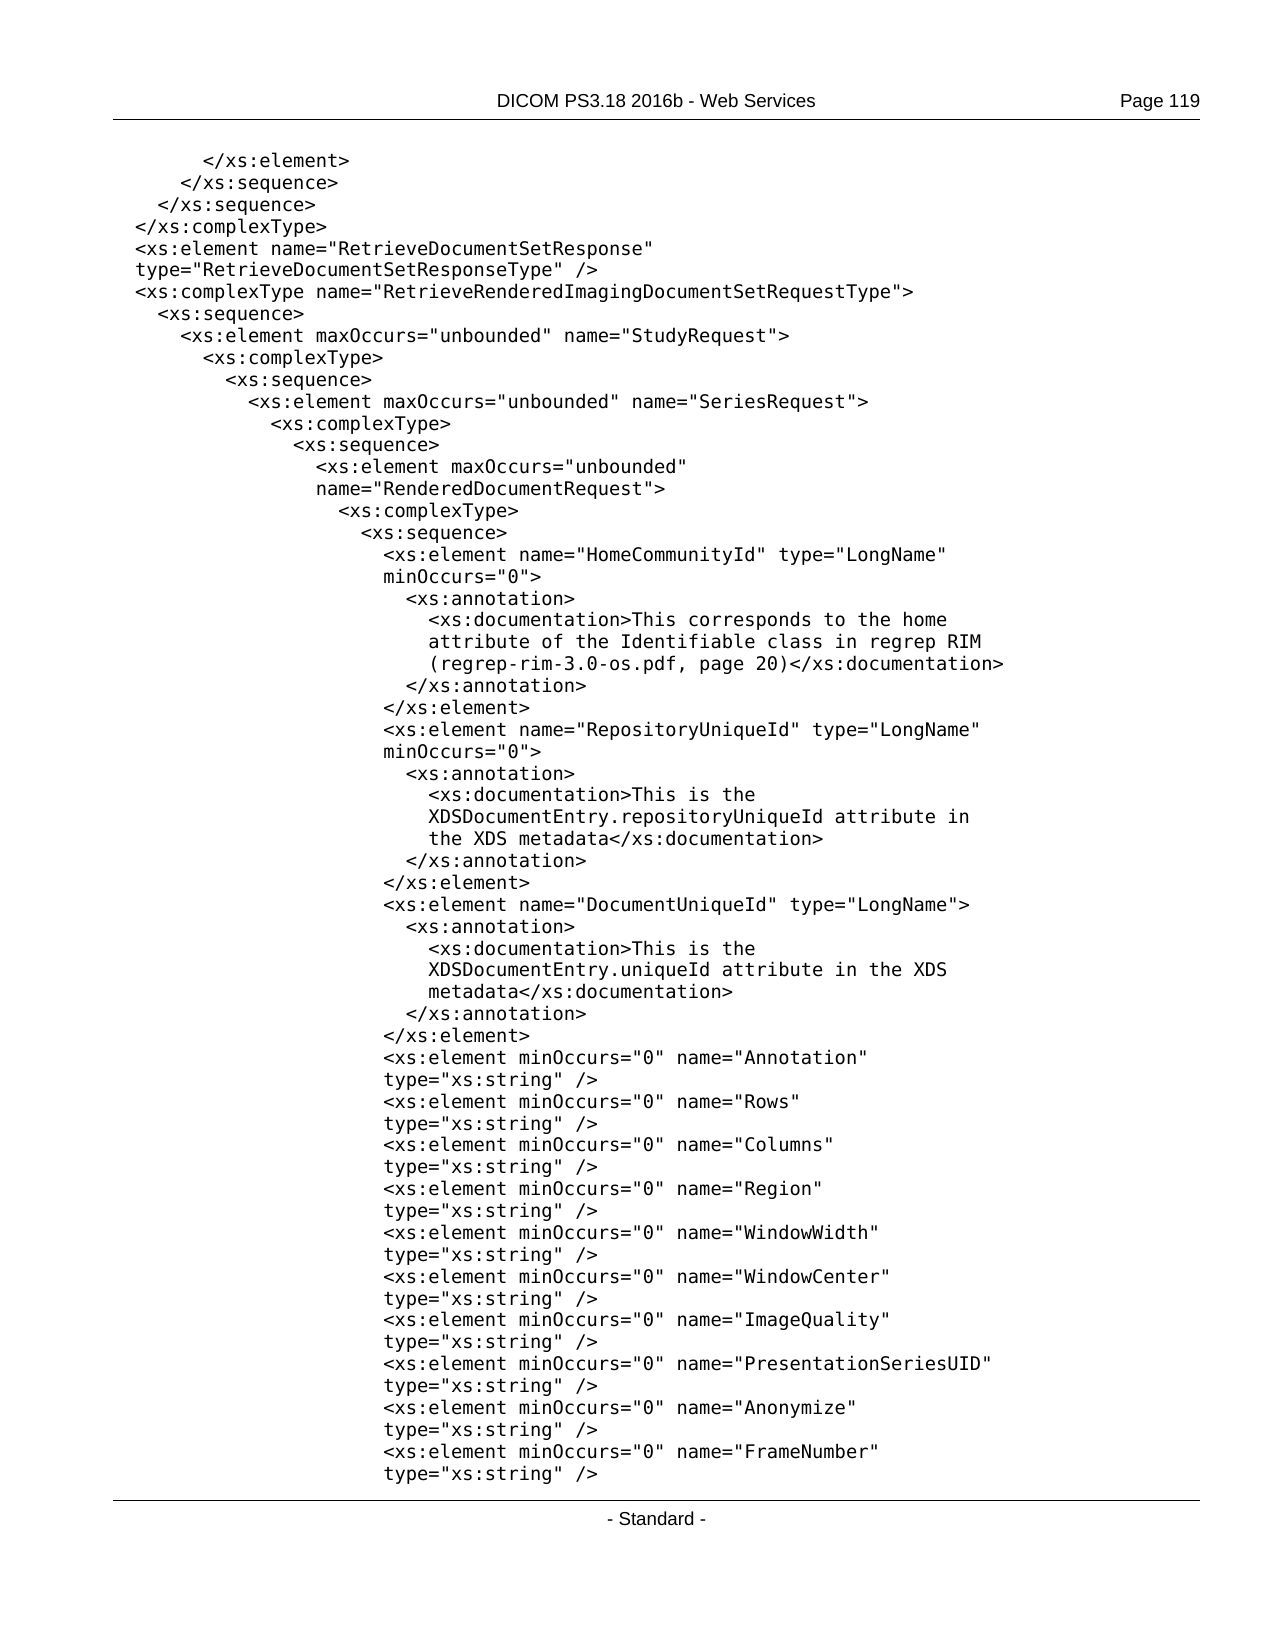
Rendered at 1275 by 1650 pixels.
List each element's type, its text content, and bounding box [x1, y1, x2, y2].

text </xs:element> </xs:sequence> </xs:sequence> </xs:complexType> <xs:element name="RetrieveDocumentSetResponse" type="RetrieveDocumentSetResponseType" /> <xs:complexType name="RetrieveRenderedImagingDocumentSetRequestType"> <xs:sequence> <xs:element maxOccurs="unbounded" name="StudyRequest"> <xs:complexType> <xs:sequence> <xs:element maxOccurs="unbounded" name="SeriesRequest"> <xs:complexType> <xs:sequence> <xs:element maxOccurs="unbounded" name="RenderedDocumentRequest"> <xs:complexType> <xs:sequence> <xs:element name="HomeCommunityId" type="LongName" minOccurs="0"> <xs:annotation> <xs:documentation>This corresponds to the home attribute of the Identifiable class in regrep RIM (regrep-rim-3.0-os.pdf, page 20)</xs:documentation> </xs:annotation> </xs:element> <xs:element name="RepositoryUniqueId" type="LongName" minOccurs="0"> <xs:annotation> <xs:documentation>This is the XDSDocumentEntry.repositoryUniqueId attribute in the XDS metadata</xs:documentation> </xs:annotation> </xs:element> <xs:element name="DocumentUniqueId" type="LongName"> <xs:annotation> <xs:documentation>This is the XDSDocumentEntry.uniqueId attribute in the XDS metadata</xs:documentation> </xs:annotation> </xs:element> <xs:element minOccurs="0" name="Annotation" type="xs:string" /> <xs:element minOccurs="0" name="Rows" type="xs:string" /> <xs:element minOccurs="0" name="Columns" type="xs:string" /> <xs:element minOccurs="0" name="Region" type="xs:string" /> <xs:element minOccurs="0" name="WindowWidth" type="xs:string" /> <xs:element minOccurs="0" name="WindowCenter" type="xs:string" /> <xs:element minOccurs="0" name="ImageQuality" type="xs:string" /> <xs:element minOccurs="0" name="PresentationSeriesUID" type="xs:string" /> <xs:element minOccurs="0" name="Anonymize" type="xs:string" /> <xs:element minOccurs="0" name="FrameNumber" type="xs:string" /> [112, 150, 1200, 1484]
